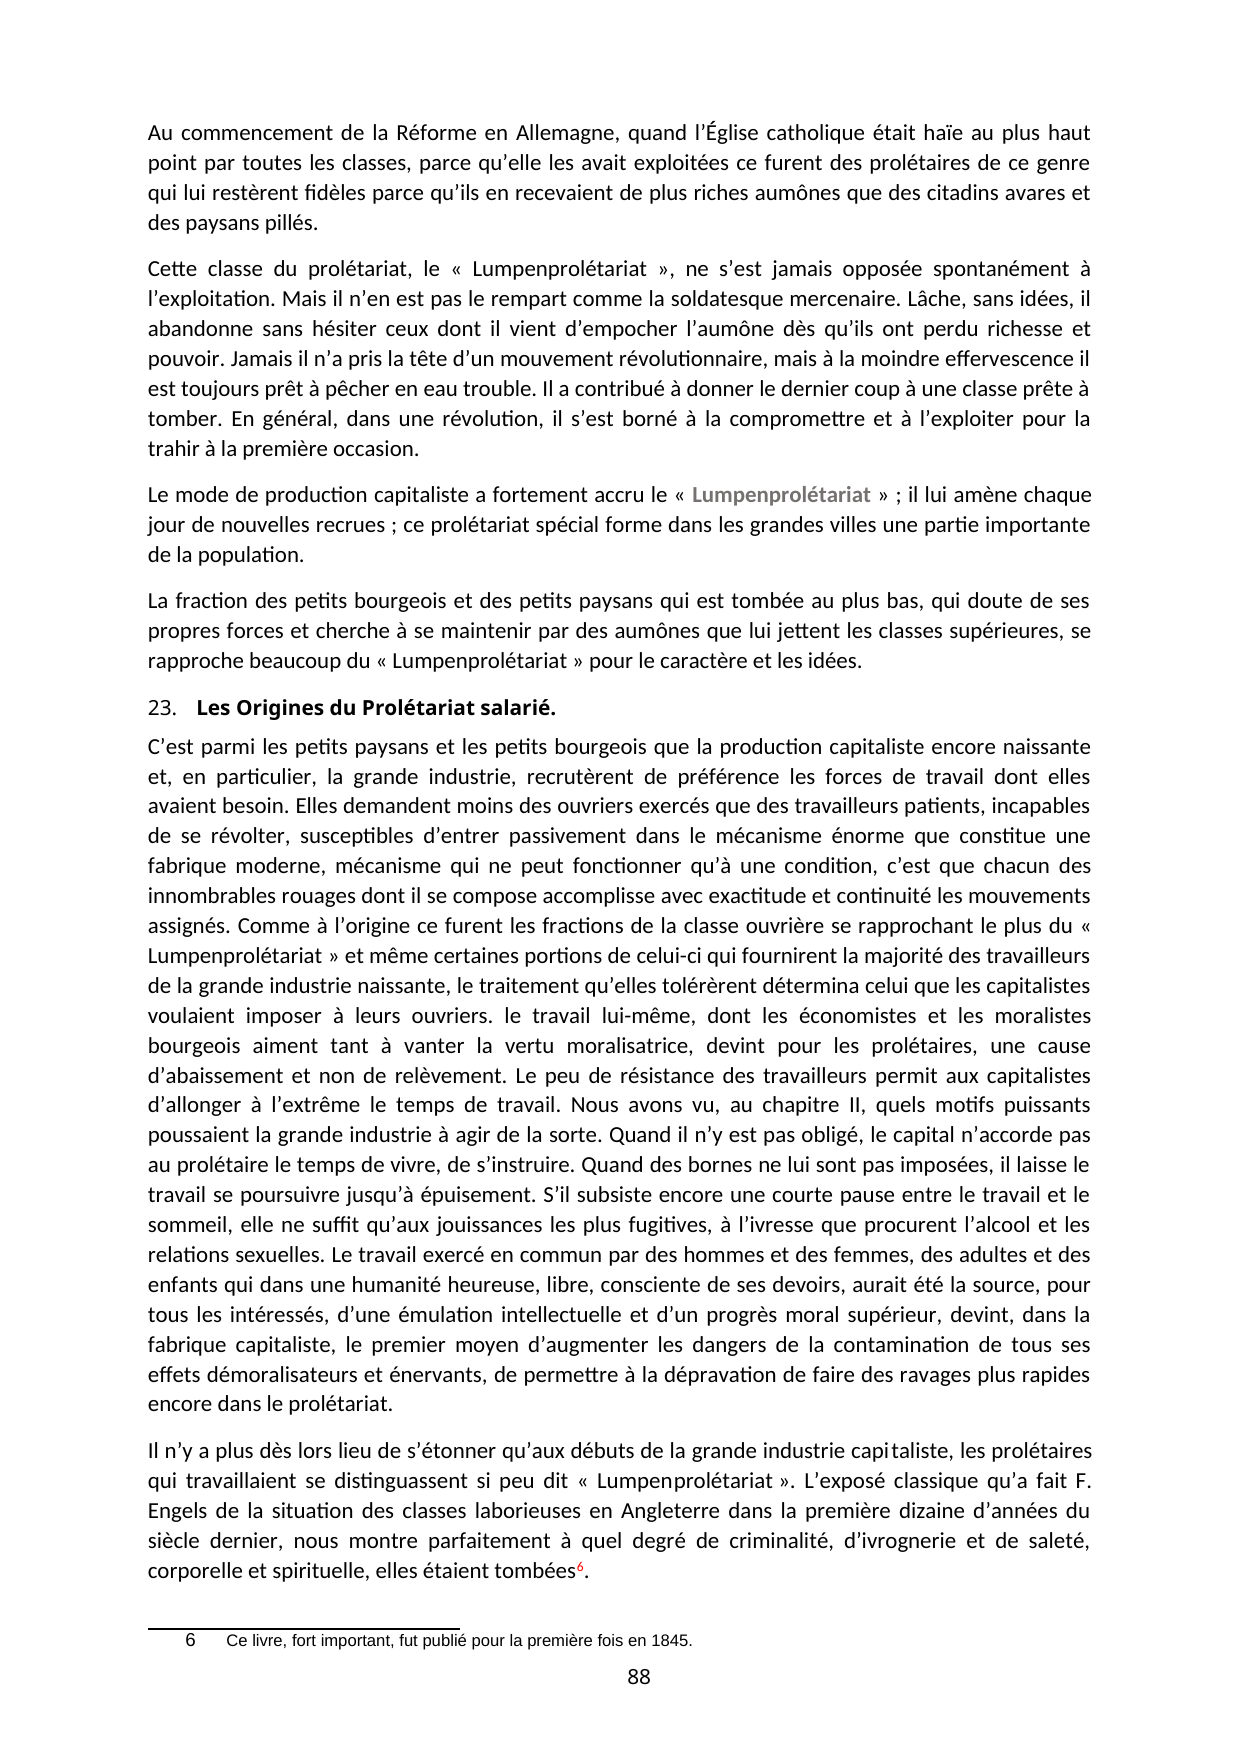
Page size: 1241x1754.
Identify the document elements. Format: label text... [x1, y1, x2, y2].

text Le mode de production capitaliste a fortement accru le « Lumpenprolétariat » ; il lui amène chaque jour de nouvelles recrues ; ce prolétariat spécial forme dans les grandes villes une partie importante de la population. [148, 480, 1093, 568]
text Il n’y a plus dès lors lieu de s’étonner qu’aux débuts de la grande industrie capi­taliste, les prolétaires qui travaillaient se distinguassent si peu dit « Lumpen­prolétariat ». L’exposé classique qu’a fait F. Engels de la situation des classes laborieuses en Angleterre dans la première dizaine d’années du siècle dernier, nous montre parfaitement à quel degré de criminalité, d’ivrognerie et de saleté, corporelle et spirituelle, elles étaient tombées. [148, 1436, 1093, 1584]
text Au commencement de la Réforme en Allemagne, quand l’Église catholique était haïe au plus haut point par toutes les classes, parce qu’elle les avait exploitées ce furent des prolétaires de ce genre qui lui restèrent fidèles parce qu’ils en recevaient de plus riches aumônes que des citadins avares et des paysans pillés. [148, 118, 1093, 236]
text Ce livre, fort important, fut publié pour la première fois en 1845. [148, 1629, 1093, 1651]
text Cette classe du prolétariat, le « Lumpenprolétariat », ne s’est jamais opposée spontanément à l’exploitation. Mais il n’en est pas le rempart comme la soldatesque mercenaire. Lâche, sans idées, il abandonne sans hésiter ceux dont il vient d’empocher l’aumône dès qu’ils ont perdu richesse et pouvoir. Jamais il n’a pris la tête d’un mouvement révolutionnaire, mais à la moindre effervescence il est toujours prêt à pêcher en eau trouble. Il a contribué à donner le dernier coup à une classe prête à tomber. En général, dans une révolution, il s’est borné à la compromettre et à l’exploiter pour la trahir à la première occasion. [148, 254, 1093, 462]
subtitle Les Origines du Prolétariat salarié. [148, 693, 1093, 721]
text C’est parmi les petits paysans et les petits bourgeois que la production capitaliste encore naissante et, en particulier, la grande industrie, recrutèrent de préférence les forces de travail dont elles avaient besoin. Elles demandent moins des ouvriers exercés que des travailleurs patients, incapables de se révolter, susceptibles d’entrer passivement dans le mécanisme énorme que constitue une fabrique moderne, mécanisme qui ne peut fonctionner qu’à une condition, c’est que chacun des innom­brables rouages dont il se compose accomplisse avec exactitude et continuité les mouvements assignés. Comme à l’origine ce furent les fractions de la classe ouvrière se rapprochant le plus du « Lumpenprolétariat » et même certaines portions de celui-ci qui fournirent la majorité des travailleurs de la grande industrie naissante, le traitement qu’elles tolérèrent détermina celui que les capitalistes voulaient imposer à leurs ouvriers. le travail lui-même, dont les économistes et les moralistes bourgeois aiment tant à vanter la vertu moralisatrice, devint pour les prolétaires, une cause d’abaissement et non de relèvement. Le peu de résistance des travailleurs permit aux capitalistes d’allonger à l’extrême le temps de travail. Nous avons vu, au chapitre II, quels motifs puissants poussaient la grande industrie à agir de la sorte. Quand il n’y est pas obligé, le capital n’accorde pas au prolétaire le temps de vivre, de s’instruire. Quand des bornes ne lui sont pas imposées, il laisse le travail se poursuivre jusqu’à épuisement. S’il subsiste encore une courte pause entre le travail et le sommeil, elle ne suffit qu’aux jouissances les plus fugitives, à l’ivresse que procurent l’alcool et les relations sexuelles. Le travail exercé en commun par des hommes et des femmes, des adultes et des enfants qui dans une humanité heureuse, libre, consciente de ses devoirs, aurait été la source, pour tous les intéressés, d’une émulation intellectuelle et d’un progrès moral supérieur, devint, dans la fabrique capitaliste, le premier moyen d’augmenter les dangers de la contamination de tous ses effets démoralisateurs et énervants, de permettre à la dépravation de faire des ravages plus rapides encore dans le prolétariat. [148, 732, 1093, 1418]
text La fraction des petits bourgeois et des petits paysans qui est tombée au plus bas, qui doute de ses propres forces et cherche à se maintenir par des aumônes que lui jettent les classes supérieures, se rapproche beaucoup du « Lumpenprolétariat » pour le caractère et les idées. [148, 587, 1093, 674]
